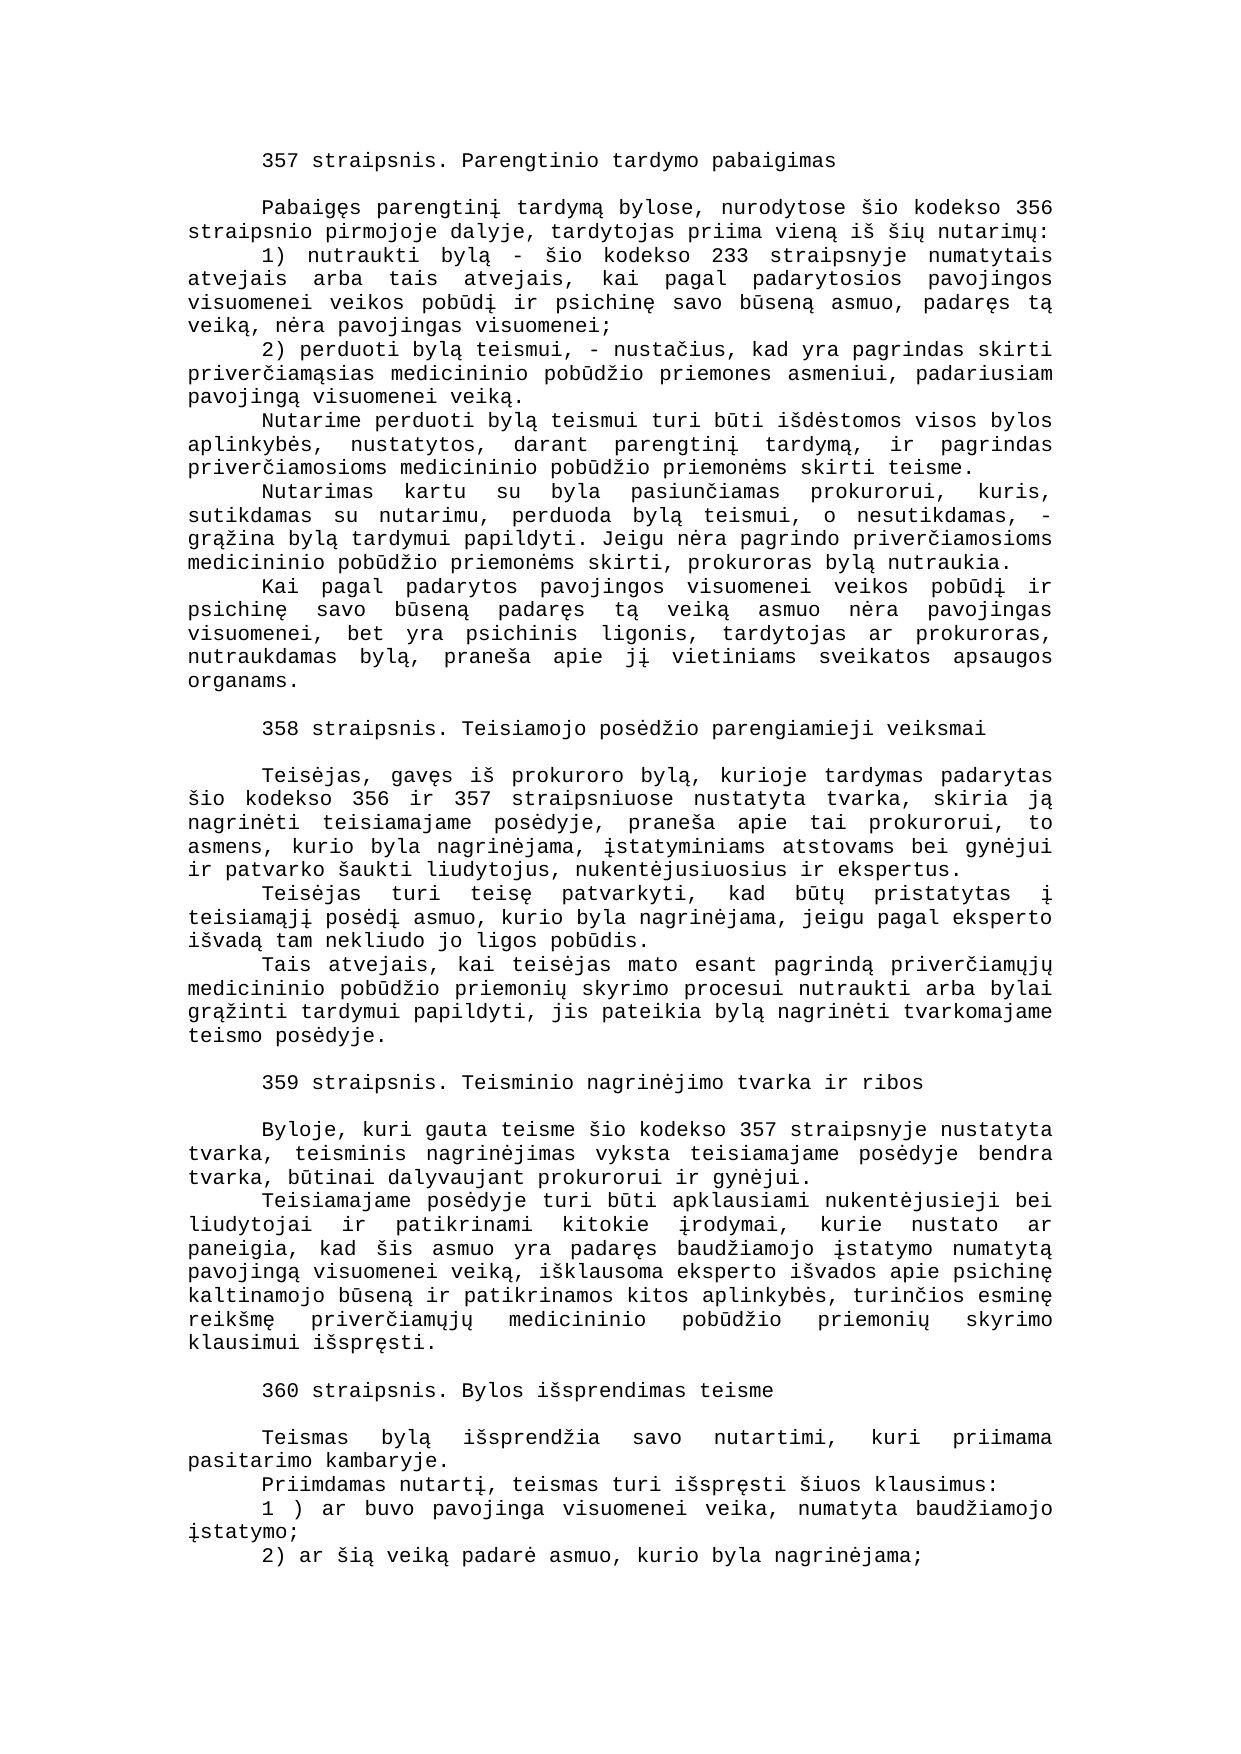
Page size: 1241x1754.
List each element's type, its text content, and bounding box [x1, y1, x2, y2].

text Pabaigęs parengtinį tardymą bylose, nurodytose šio kodekso 356 straipsnio pirmojoje dalyje, tardytojas priima vieną iš šių nutarimų: [187, 197, 1053, 244]
text Tais atvejais, kai teisėjas mato esant pagrindą priverčiamųjų medicininio pobūdžio priemonių skyrimo procesui nutraukti arba bylai grąžinti tardymui papildyti, jis pateikia bylą nagrinėti tvarkomajame teismo posėdyje. [187, 954, 1053, 1048]
text 2) ar šią veiką padarė asmuo, kurio byla nagrinėjama; [187, 1545, 1053, 1569]
text 357 straipsnis. Parengtinio tardymo pabaigimas [187, 150, 1053, 174]
text 2) perduoti bylą teismui, - nustačius, kad yra pagrindas skirti priverčiamąsias medicininio pobūdžio priemones asmeniui, padariusiam pavojingą visuomenei veiką. [187, 339, 1053, 410]
text 360 straipsnis. Bylos išsprendimas teisme [187, 1379, 1053, 1403]
text Nutarime perduoti bylą teismui turi būti išdėstomos visos bylos aplinkybės, nustatytos, darant parengtinį tardymą, ir pagrindas priverčiamosioms medicininio pobūdžio priemonėms skirti teisme. [187, 410, 1053, 481]
text Kai pagal padarytos pavojingos visuomenei veikos pobūdį ir psichinę savo būseną padaręs tą veiką asmuo nėra pavojingas visuomenei, bet yra psichinis ligonis, tardytojas ar prokuroras, nutraukdamas bylą, praneša apie jį vietiniams sveikatos apsaugos organams. [187, 576, 1053, 694]
text 358 straipsnis. Teisiamojo posėdžio parengiamieji veiksmai [187, 717, 1053, 741]
text Byloje, kuri gauta teisme šio kodekso 357 straipsnyje nustatyta tvarka, teisminis nagrinėjimas vyksta teisiamajame posėdyje bendra tvarka, būtinai dalyvaujant prokurorui ir gynėjui. [187, 1119, 1053, 1190]
text 1 ) ar buvo pavojinga visuomenei veika, numatyta baudžiamojo įstatymo; [187, 1498, 1053, 1545]
text Priimdamas nutartį, teismas turi išspręsti šiuos klausimus: [187, 1474, 1053, 1498]
text 359 straipsnis. Teisminio nagrinėjimo tvarka ir ribos [187, 1072, 1053, 1096]
text Teisėjas, gavęs iš prokuroro bylą, kurioje tardymas padarytas šio kodekso 356 ir 357 straipsniuose nustatyta tvarka, skiria ją nagrinėti teisiamajame posėdyje, praneša apie tai prokurorui, to asmens, kurio byla nagrinėjama, įstatyminiams atstovams bei gynėjui ir patvarko šaukti liudytojus, nukentėjusiuosius ir ekspertus. [187, 765, 1053, 883]
text Nutarimas kartu su byla pasiunčiamas prokurorui, kuris, sutikdamas su nutarimu, perduoda bylą teismui, o nesutikdamas, - grąžina bylą tardymui papildyti. Jeigu nėra pagrindo priverčiamosioms medicininio pobūdžio priemonėms skirti, prokuroras bylą nutraukia. [187, 481, 1053, 576]
text Teisiamajame posėdyje turi būti apklausiami nukentėjusieji bei liudytojai ir patikrinami kitokie įrodymai, kurie nustato ar paneigia, kad šis asmuo yra padaręs baudžiamojo įstatymo numatytą pavojingą visuomenei veiką, išklausoma eksperto išvados apie psichinę kaltinamojo būseną ir patikrinamos kitos aplinkybės, turinčios esminę reikšmę priverčiamųjų medicininio pobūdžio priemonių skyrimo klausimui išspręsti. [187, 1190, 1053, 1356]
text 1) nutraukti bylą - šio kodekso 233 straipsnyje numatytais atvejais arba tais atvejais, kai pagal padarytosios pavojingos visuomenei veikos pobūdį ir psichinę savo būseną asmuo, padaręs tą veiką, nėra pavojingas visuomenei; [187, 244, 1053, 339]
text Teisėjas turi teisę patvarkyti, kad būtų pristatytas į teisiamąjį posėdį asmuo, kurio byla nagrinėjama, jeigu pagal eksperto išvadą tam nekliudo jo ligos pobūdis. [187, 883, 1053, 954]
text Teismas bylą išsprendžia savo nutartimi, kuri priimama pasitarimo kambaryje. [187, 1427, 1053, 1474]
